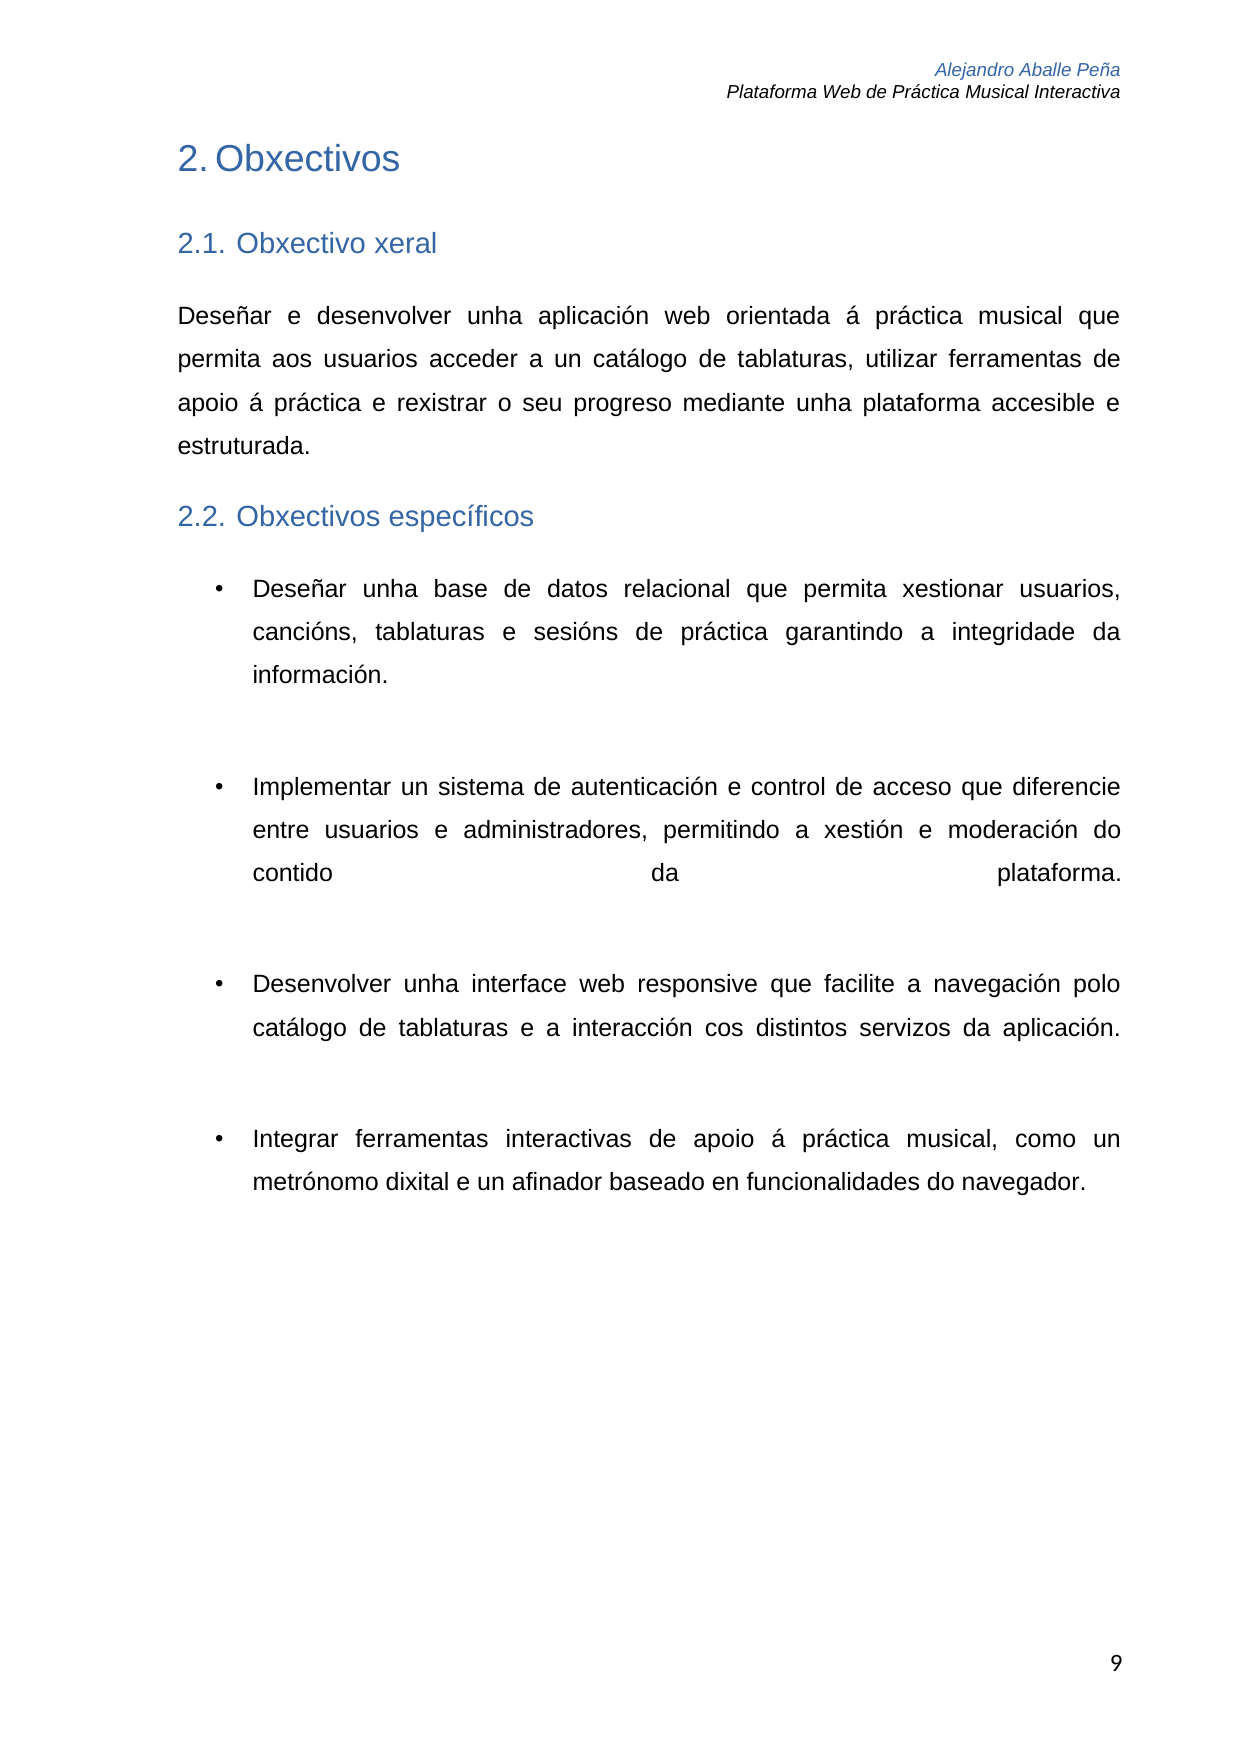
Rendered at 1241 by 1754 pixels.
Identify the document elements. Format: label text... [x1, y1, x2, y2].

list Desenvolver unha interface web responsive que facilite a navegación polo catálogo de tablaturas e a interacción cos distintos servizos da aplicación. [215, 969, 1122, 1084]
list Deseñar unha base de datos relacional que permita xestionar usuarios, cancións, tablaturas e sesións de práctica garantindo a integridade da información. [215, 574, 1122, 732]
text Deseñar e desenvolver unha aplicación web orientada á práctica musical que permita aos usuarios acceder a un catálogo de tablaturas, utilizar ferramentas de apoio á práctica e rexistrar o seu progreso mediante unha plataforma accesible e estruturada. [177, 301, 1122, 459]
subtitle Obxectivos específicos [177, 499, 1122, 532]
subtitle Obxectivos [177, 136, 1122, 179]
subtitle Obxectivo xeral [177, 226, 1122, 259]
list Implementar un sistema de autenticación e control de acceso que diferencie entre usuarios e administradores, permitindo a xestión e moderación do contido da plataforma. [215, 772, 1122, 930]
list Integrar ferramentas interactivas de apoio á práctica musical, como un metrónomo dixital e un afinador baseado en funcionalidades do navegador. [215, 1124, 1122, 1196]
